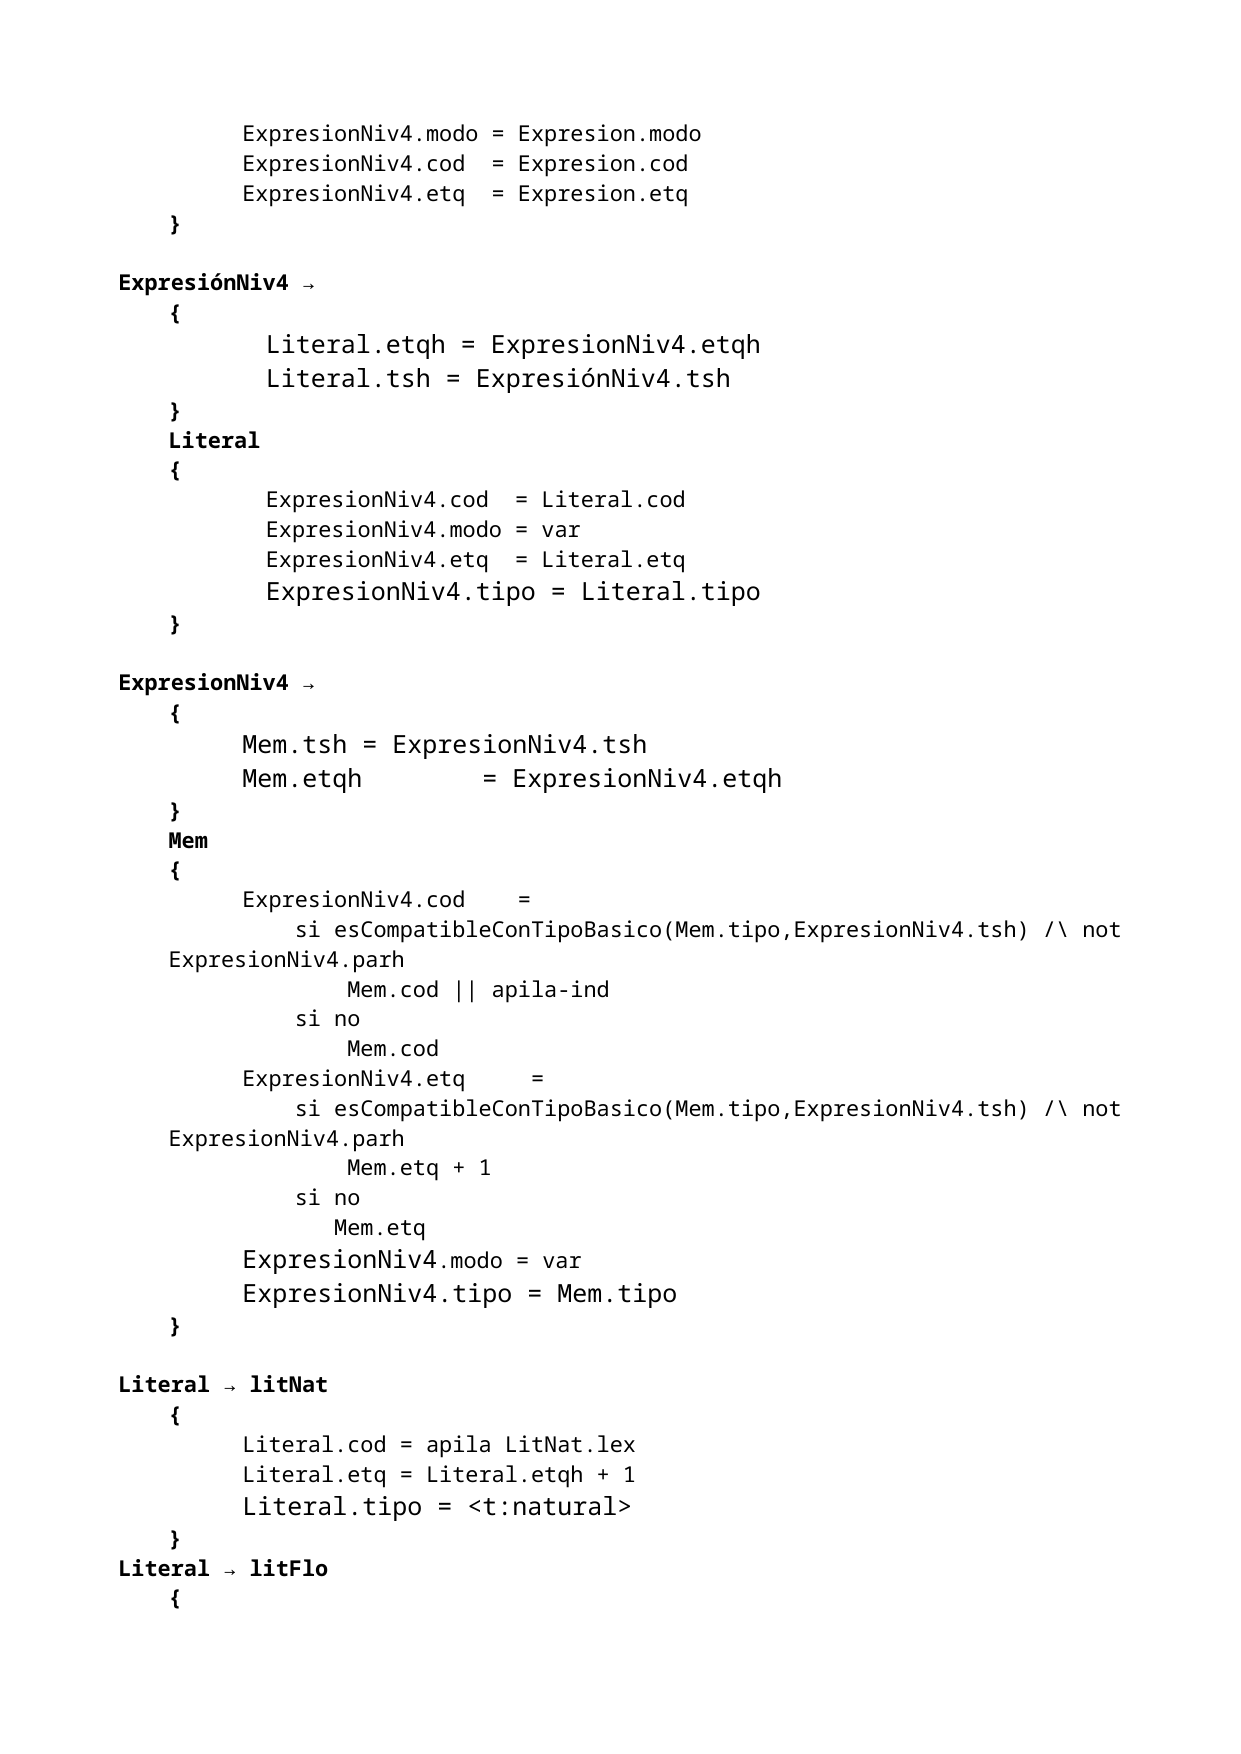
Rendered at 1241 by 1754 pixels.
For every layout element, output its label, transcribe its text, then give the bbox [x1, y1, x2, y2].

text ExpresionNiv4.etq = Literal.etq [118, 544, 1122, 573]
text Mem.etq [168, 1212, 1122, 1242]
text Literal → litNat [118, 1369, 1122, 1399]
text { [168, 454, 1122, 484]
text ExpresionNiv4.cod = Literal.cod [118, 484, 1122, 514]
text ExpresionNiv4.etq = [168, 1063, 1122, 1093]
text ExpresionNiv4 → [118, 667, 1122, 697]
text ExpresionNiv4.cod = Expresion.cod [168, 148, 1122, 178]
text { [168, 854, 1122, 884]
text Literal.tipo = <t:natural> [168, 1489, 1122, 1523]
text { [168, 1582, 1122, 1612]
text ExpresionNiv4.etq = Expresion.etq [168, 178, 1122, 207]
text } [168, 1523, 1122, 1552]
text ExpresionNiv4.modo = var [168, 1242, 1122, 1276]
text ExpresiónNiv4 → [118, 267, 1122, 297]
text Mem.etq + 1 [168, 1152, 1122, 1182]
text } [168, 608, 1122, 637]
text Mem [168, 825, 1122, 854]
text ExpresionNiv4.cod = [168, 884, 1122, 914]
text Literal.cod = apila LitNat.lex [168, 1429, 1122, 1459]
text { [168, 1399, 1122, 1429]
text Mem.tsh = ExpresionNiv4.tsh [168, 727, 1122, 761]
text } [168, 395, 1122, 424]
text Mem.cod || apila-ind [168, 974, 1122, 1003]
text } [168, 207, 1122, 237]
text si esCompatibleConTipoBasico(Mem.tipo,ExpresionNiv4.tsh) /\ not ExpresionNiv4.parh [168, 914, 1122, 974]
text { [168, 697, 1122, 727]
text } [168, 1310, 1122, 1340]
text Literal.tsh = ExpresiónNiv4.tsh [118, 361, 1122, 395]
text si no [168, 1182, 1122, 1212]
text Literal.etqh = ExpresionNiv4.etqh [118, 327, 1122, 361]
text { [168, 297, 1122, 327]
text ExpresionNiv4.tipo = Literal.tipo [118, 573, 1122, 608]
text ExpresionNiv4.tipo = Mem.tipo [168, 1276, 1122, 1310]
text ExpresionNiv4.modo = Expresion.modo [168, 118, 1122, 148]
text Literal → litFlo [118, 1552, 1122, 1582]
text si no [168, 1003, 1122, 1033]
text si esCompatibleConTipoBasico(Mem.tipo,ExpresionNiv4.tsh) /\ not ExpresionNiv4.parh [168, 1093, 1122, 1152]
text ExpresionNiv4.modo = var [118, 514, 1122, 544]
text } [168, 795, 1122, 825]
text Mem.cod [168, 1033, 1122, 1063]
text Mem.etqh = ExpresionNiv4.etqh [168, 761, 1122, 795]
text Literal [168, 424, 1122, 454]
text Literal.etq = Literal.etqh + 1 [168, 1459, 1122, 1489]
